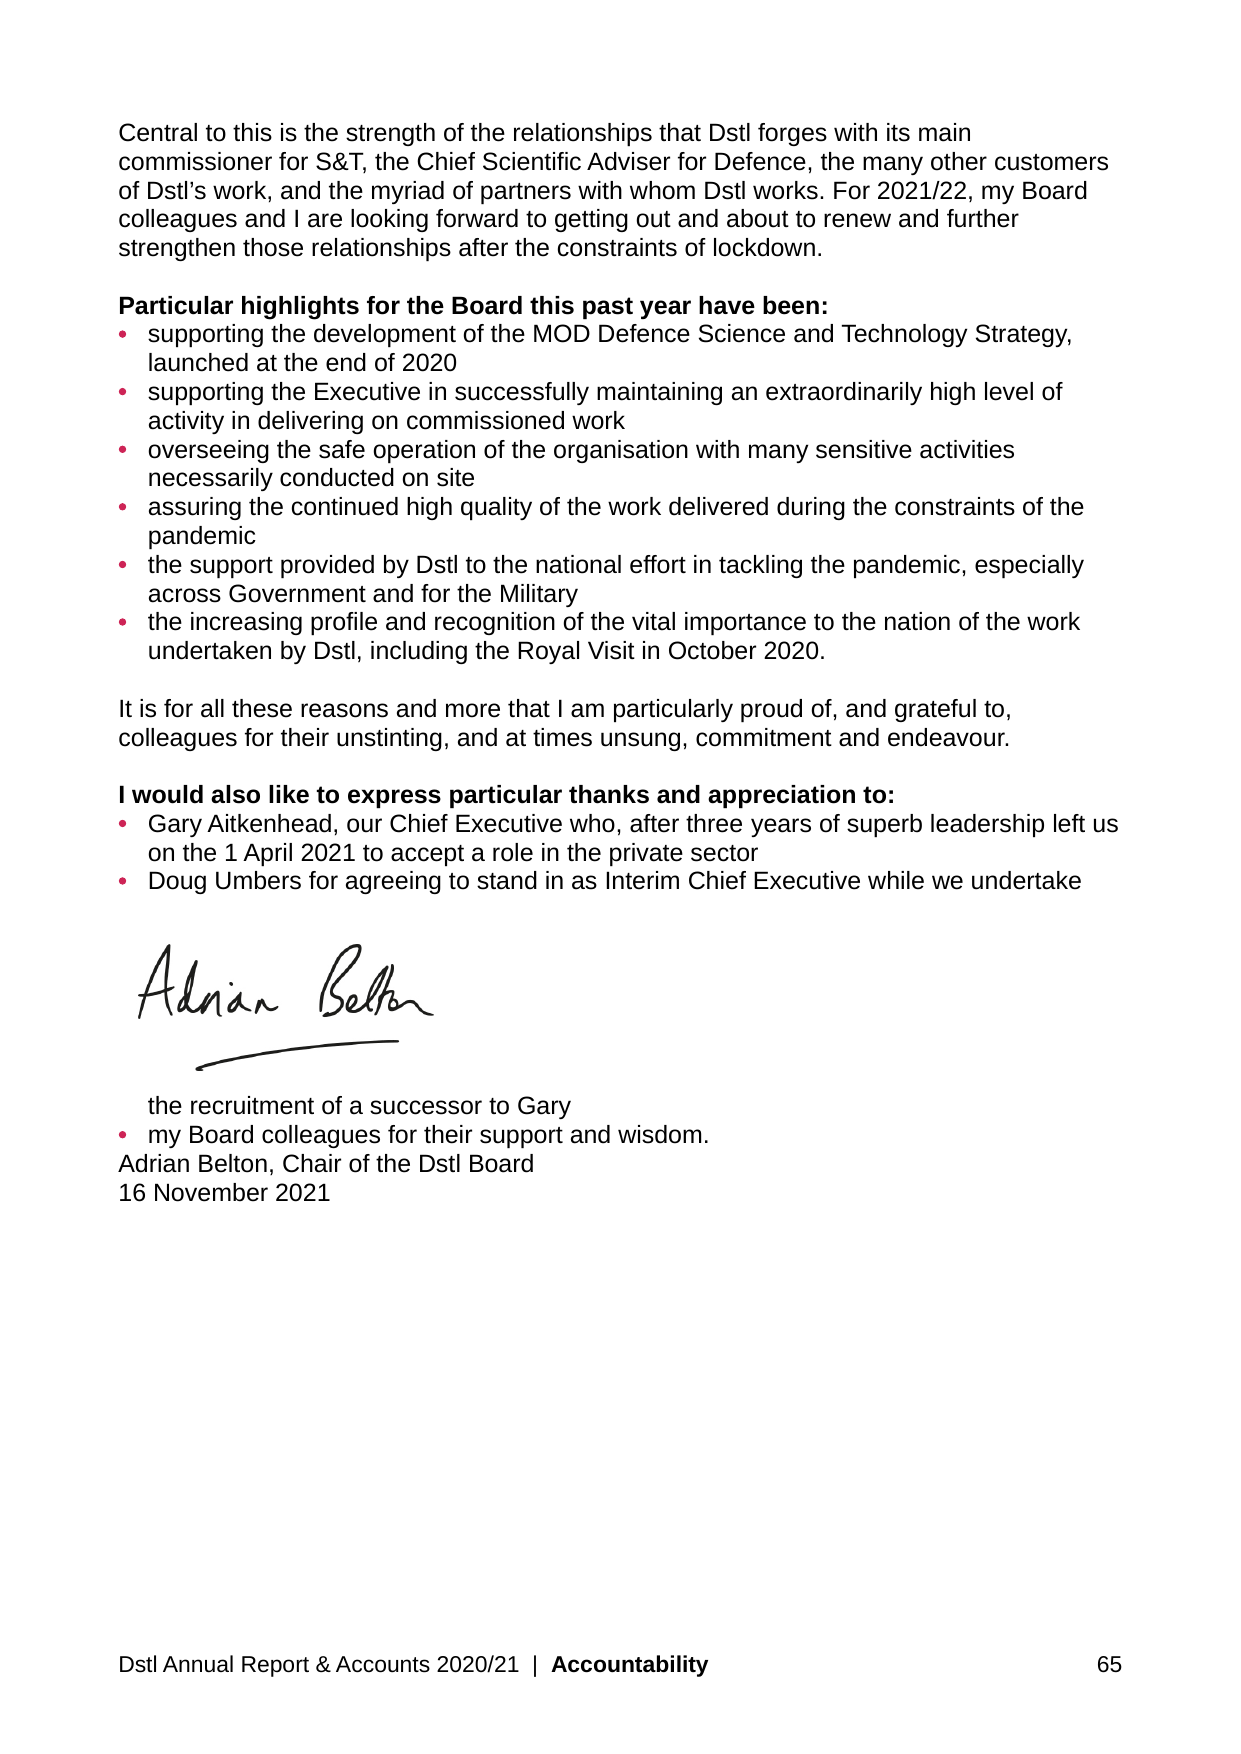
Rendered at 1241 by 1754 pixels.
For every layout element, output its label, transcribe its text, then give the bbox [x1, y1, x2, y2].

text It is for all these reasons and more that I am particularly proud of, and grateful to, colleagues for their unstinting, and at times unsung, commitment and endeavour. [118, 694, 1122, 780]
list my Board colleagues for their support and wisdom. [118, 1120, 1122, 1149]
list the increasing profile and recognition of the vital importance to the nation of the work undertaken by Dstl, including the Royal Visit in October 2020. [118, 607, 1122, 665]
text I would also like to express particular thanks and appreciation to: [118, 780, 1122, 809]
list the support provided by Dstl to the national effort in tackling the pandemic, especially across Government and for the Military [118, 550, 1122, 607]
text Adrian Belton, Chair of the Dstl Board [118, 1149, 1122, 1178]
text Central to this is the strength of the relationships that Dstl forges with its main commissioner for S&T, the Chief Scientific Adviser for Defence, the many other customers of Dstl’s work, and the myriad of partners with whom Dstl works. For 2021/22, my Board colleagues and I are looking forward to getting out and about to renew and further strengthen those relationships after the constraints of lockdown. [118, 118, 1122, 262]
list Gary Aitkenhead, our Chief Executive who, after three years of superb leadership left us on the 1 April 2021 to accept a role in the private sector [118, 809, 1122, 866]
list assuring the continued high quality of the work delivered during the constraints of the pandemic [118, 492, 1122, 550]
text 16 November 2021 [118, 1178, 1122, 1206]
text Particular highlights for the Board this past year have been: [118, 291, 1122, 319]
list overseeing the safe operation of the organisation with many sensitive activities necessarily conducted on site [118, 434, 1122, 492]
list supporting the development of the MOD Defence Science and Technology Strategy, launched at the end of 2020 [118, 319, 1122, 377]
list supporting the Executive in successfully maintaining an extraordinarily high level of activity in delivering on commissioned work [118, 377, 1122, 434]
list Doug Umbers for agreeing to stand in as Interim Chief Executive while we undertake the recruitment of a successor to Gary [118, 866, 1122, 1120]
